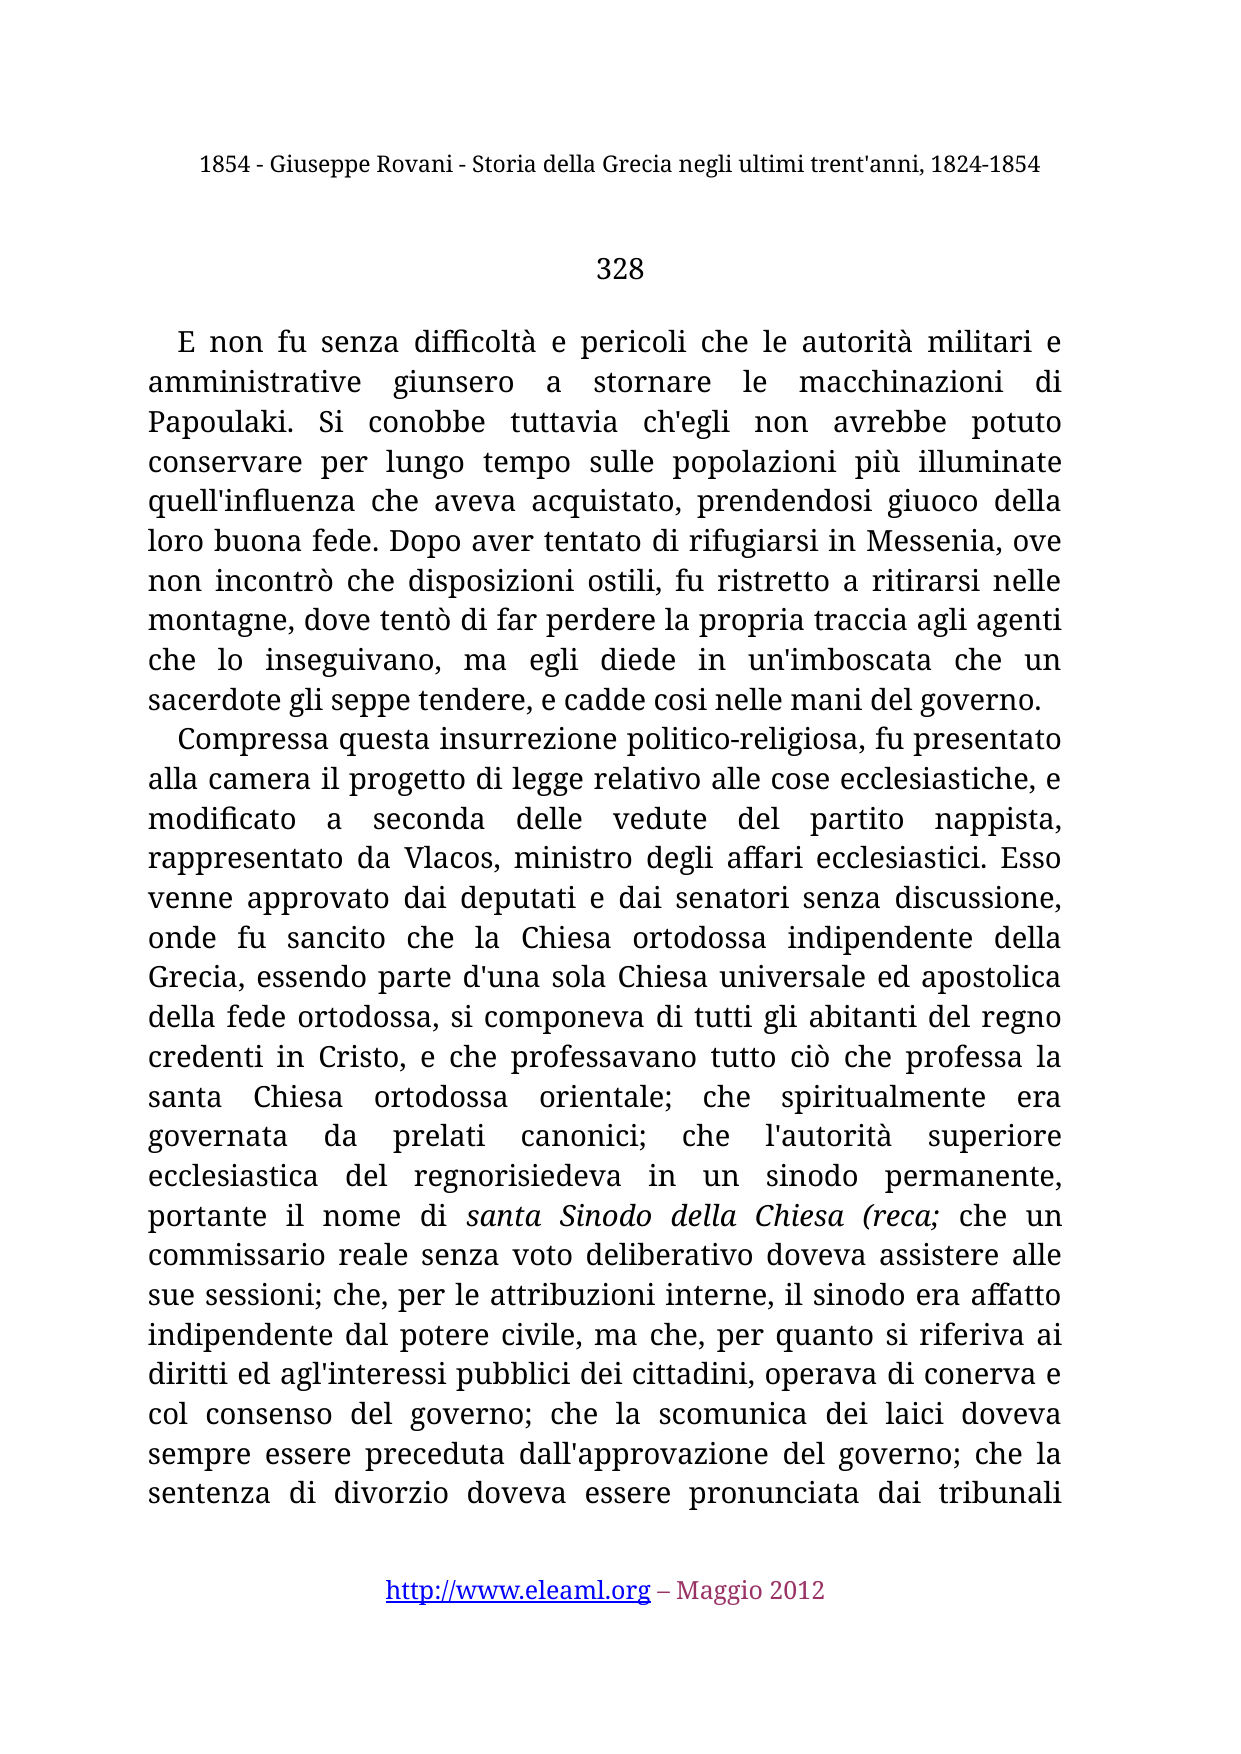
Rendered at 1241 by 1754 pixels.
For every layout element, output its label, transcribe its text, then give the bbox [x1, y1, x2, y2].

text E non fu senza difficoltà e pericoli che le autorità militari e amministrative giunsero a stornare le macchinazioni di Papoulaki. Si conobbe tuttavia ch'egli non avrebbe potuto conservare per lungo tempo sulle popolazioni più illuminate quell'influenza che aveva acquistato, prendendosi giuoco della loro buona fede. Dopo aver tentato di rifugiarsi in Messenia, ove non incontrò che disposizioni ostili, fu ristretto a ritirarsi nelle montagne, dove tentò di far perdere la propria traccia agli agenti che lo inseguivano, ma egli diede in un'imboscata che un sacerdote gli seppe tendere, e cadde cosi nelle mani del governo. [148, 322, 1063, 719]
text Compressa questa insurrezione politico-religiosa, fu presentato alla camera il progetto di legge relativo alle cose ecclesiastiche, e modificato a seconda delle vedute del partito nappista, rappresentato da Vlacos, ministro degli affari ecclesiastici. Esso venne approvato dai deputati e dai senatori senza discussione, onde fu sancito che la Chiesa ortodossa indipendente della Grecia, essendo parte d'una sola Chiesa universale ed apostolica della fede ortodossa, si componeva di tutti gli abitanti del regno credenti in Cristo, e che professavano tutto ciò che professa la santa Chiesa ortodossa orientale; che spiritualmente era governata da prelati canonici; che l'autorità superiore ecclesiastica del regnorisiedeva in un sinodo permanente, portante il nome di santa Sinodo della Chiesa (reca; che un commissario reale senza voto deliberativo doveva assistere alle sue sessioni; che, per le attribuzioni interne, il sinodo era affatto indipendente dal potere civile, ma che, per quanto si riferiva ai diritti ed agl'interessi pubblici dei cittadini, operava di conerva e col consenso del governo; che la scomunica dei laici doveva sempre essere preceduta dall'approvazione del governo; che la sentenza di divorzio doveva essere pronunciata dai tribunali [148, 719, 1063, 1512]
text 328 [148, 248, 1063, 288]
